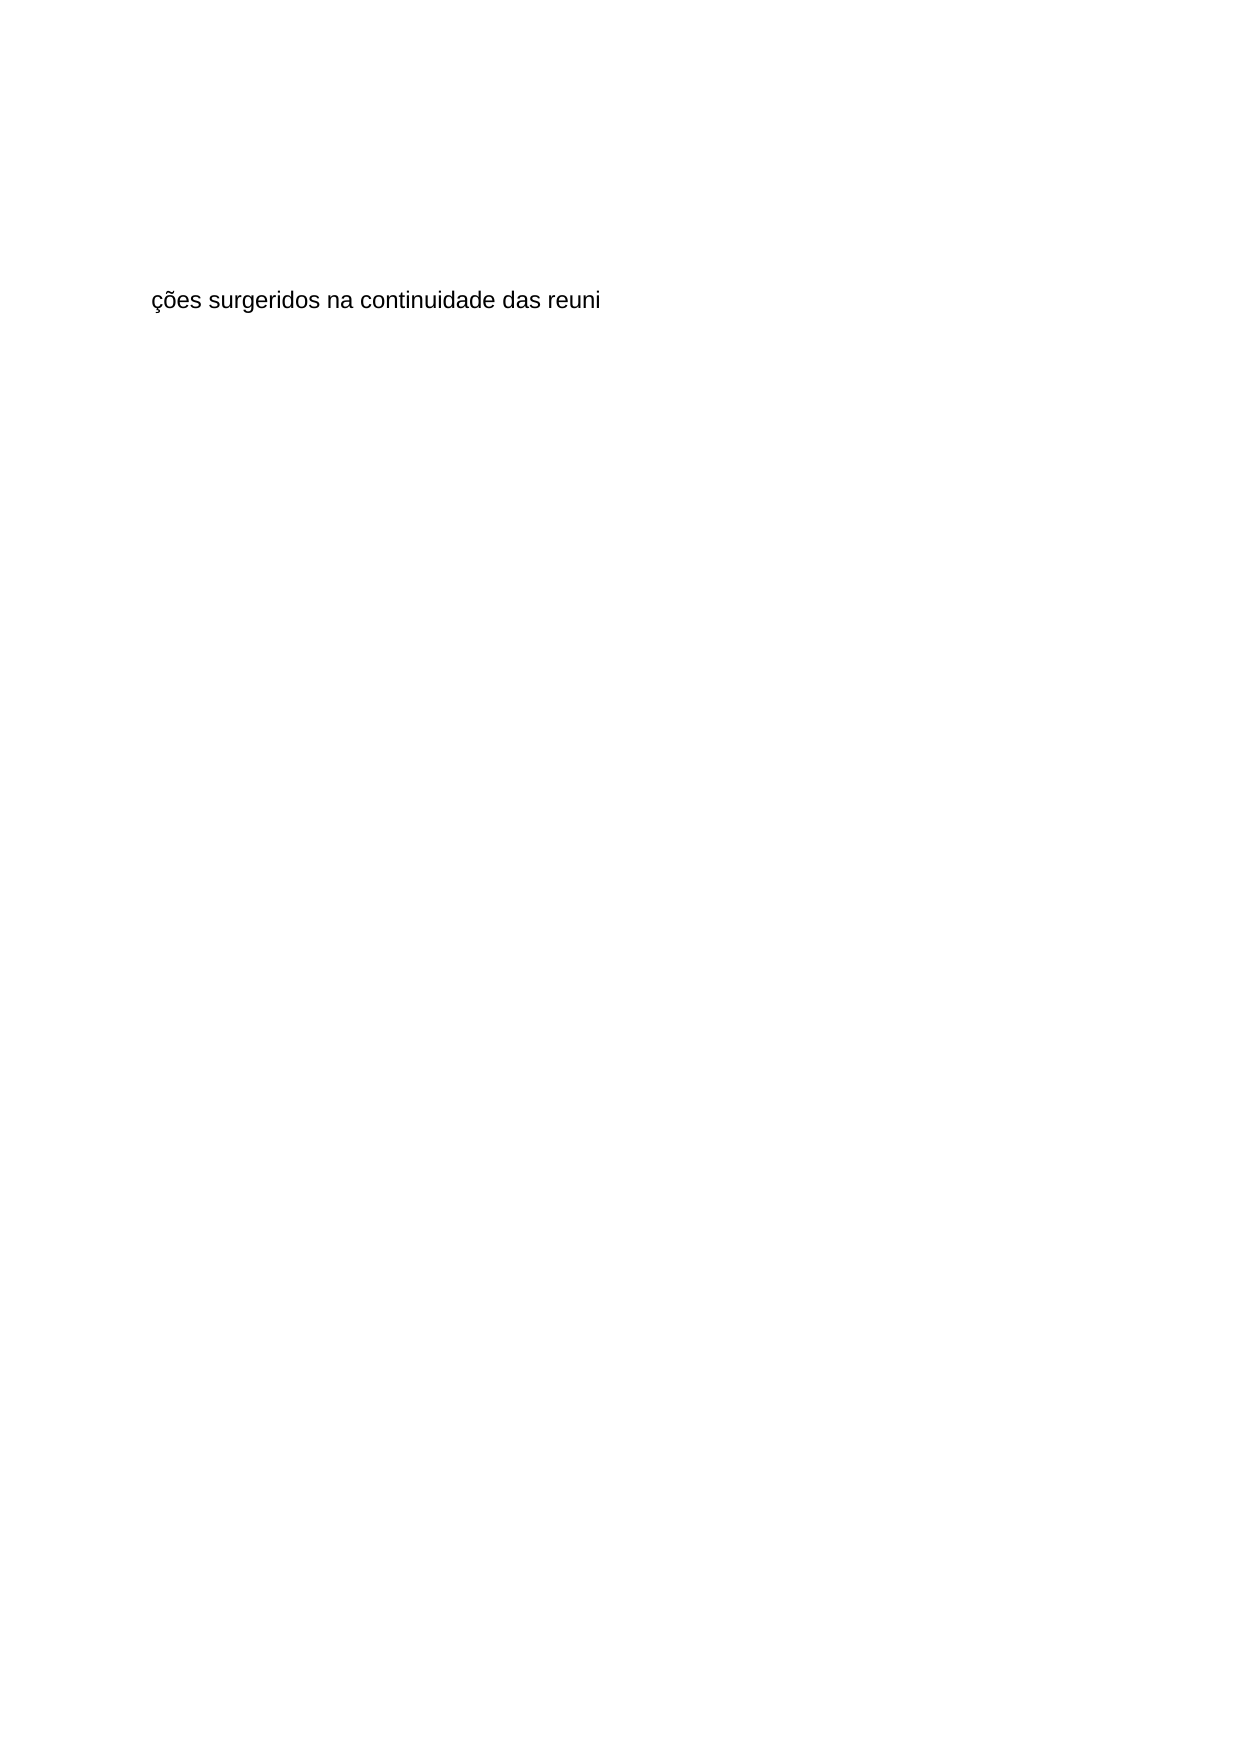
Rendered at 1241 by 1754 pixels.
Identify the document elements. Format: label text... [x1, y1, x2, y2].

text ções surgeridos na continuidade das reuni [151, 286, 1118, 314]
